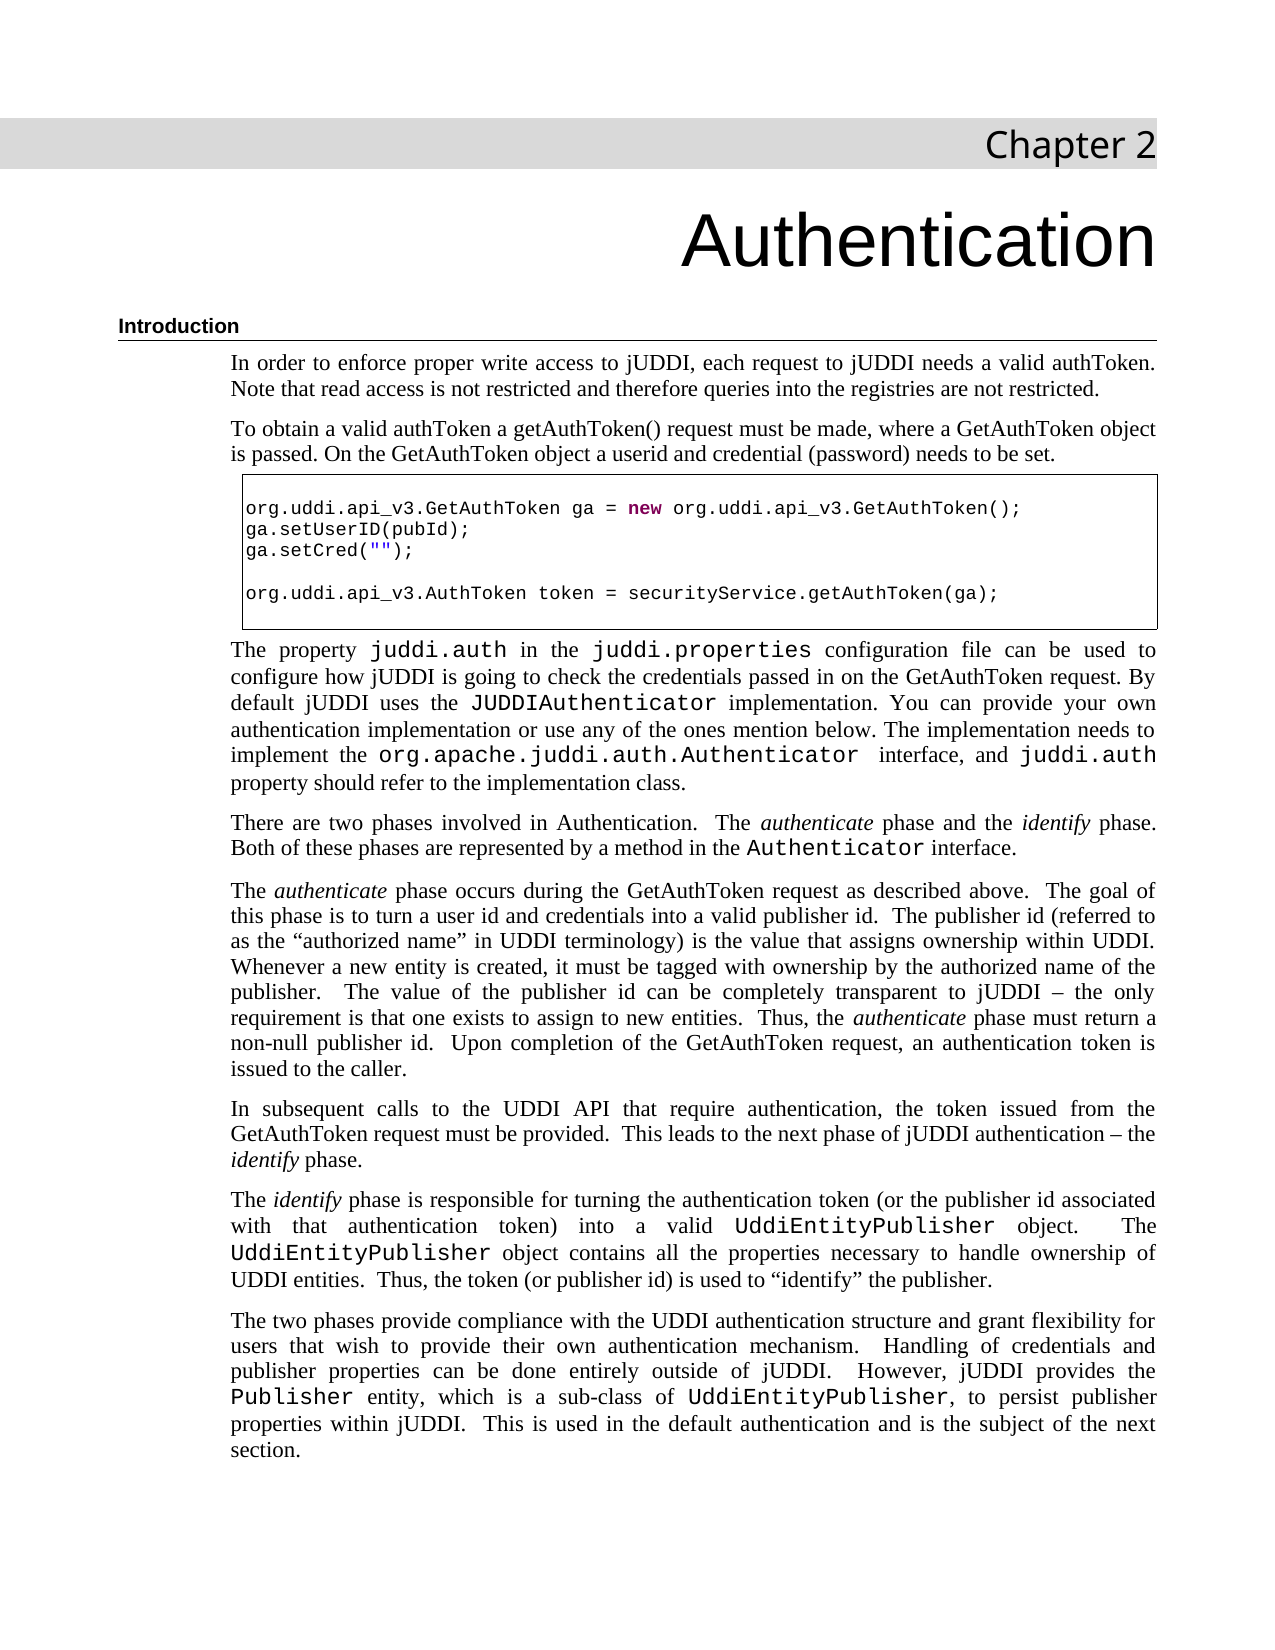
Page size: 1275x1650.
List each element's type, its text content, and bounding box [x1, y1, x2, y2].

text In order to enforce proper write access to jUDDI, each request to jUDDI needs a valid authToken. Note that read access is not restricted and therefore queries into the registries are not restricted. [230, 350, 1157, 401]
text There are two phases involved in Authentication. The authenticate phase and the identify phase. Both of these phases are represented by a method in the Authenticator interface. [230, 810, 1157, 863]
text The two phases provide compliance with the UDDI authentication structure and grant flexibility for users that wish to provide their own authentication mechanism. Handling of credentials and publisher properties can be done entirely outside of jUDDI. However, jUDDI provides the Publisher entity, which is a sub-class of UddiEntityPublisher, to persist publisher properties within jUDDI. This is used in the default authentication and is the subject of the next section. [230, 1308, 1157, 1462]
text In subsequent calls to the UDDI API that require authentication, the token issued from the GetAuthToken request must be provided. This leads to the next phase of jUDDI authentication – the identify phase. [230, 1096, 1157, 1172]
text ga.setCred(""); [243, 538, 1157, 562]
text The authenticate phase occurs during the GetAuthToken request as described above. The goal of this phase is to turn a user id and credentials into a valid publisher id. The publisher id (referred to as the “authorized name” in UDDI terminology) is the value that assigns ownership within UDDI. Whenever a new entity is created, it must be tagged with ownership by the authorized name of the publisher. The value of the publisher id can be completely transparent to jUDDI – the only requirement is that one exists to assign to new entities. Thus, the authenticate phase must return a non-null publisher id. Upon completion of the GetAuthToken request, an authentication token is issued to the caller. [230, 878, 1157, 1081]
text The identify phase is responsible for turning the authentication token (or the publisher id associated with that authentication token) into a valid UddiEntityPublisher object. The UddiEntityPublisher object contains all the properties necessary to handle ownership of UDDI entities. Thus, the token (or publisher id) is used to “identify” the publisher. [230, 1187, 1157, 1293]
title Authentication [233, 198, 1157, 282]
text org.uddi.api_v3.GetAuthToken ga = new org.uddi.api_v3.GetAuthToken(); [243, 496, 1157, 517]
text To obtain a valid authToken a getAuthToken() request must be made, where a GetAuthToken object is passed. On the GetAuthToken object a userid and credential (password) needs to be set. [230, 416, 1157, 467]
subtitle Introduction [118, 314, 1157, 340]
text ga.setUserID(pubId); [243, 517, 1157, 538]
text The property juddi.auth in the juddi.properties configuration file can be used to configure how jUDDI is going to check the credentials passed in on the GetAuthToken request. By default jUDDI uses the JUDDIAuthenticator implementation. You can provide your own authentication implementation or use any of the ones mention below. The implementation needs to implement the org.apache.juddi.auth.Authenticator interface, and juddi.auth property should refer to the implementation class. [230, 637, 1157, 795]
text org.uddi.api_v3.AuthToken token = securityService.getAuthToken(ga); [243, 581, 1157, 605]
